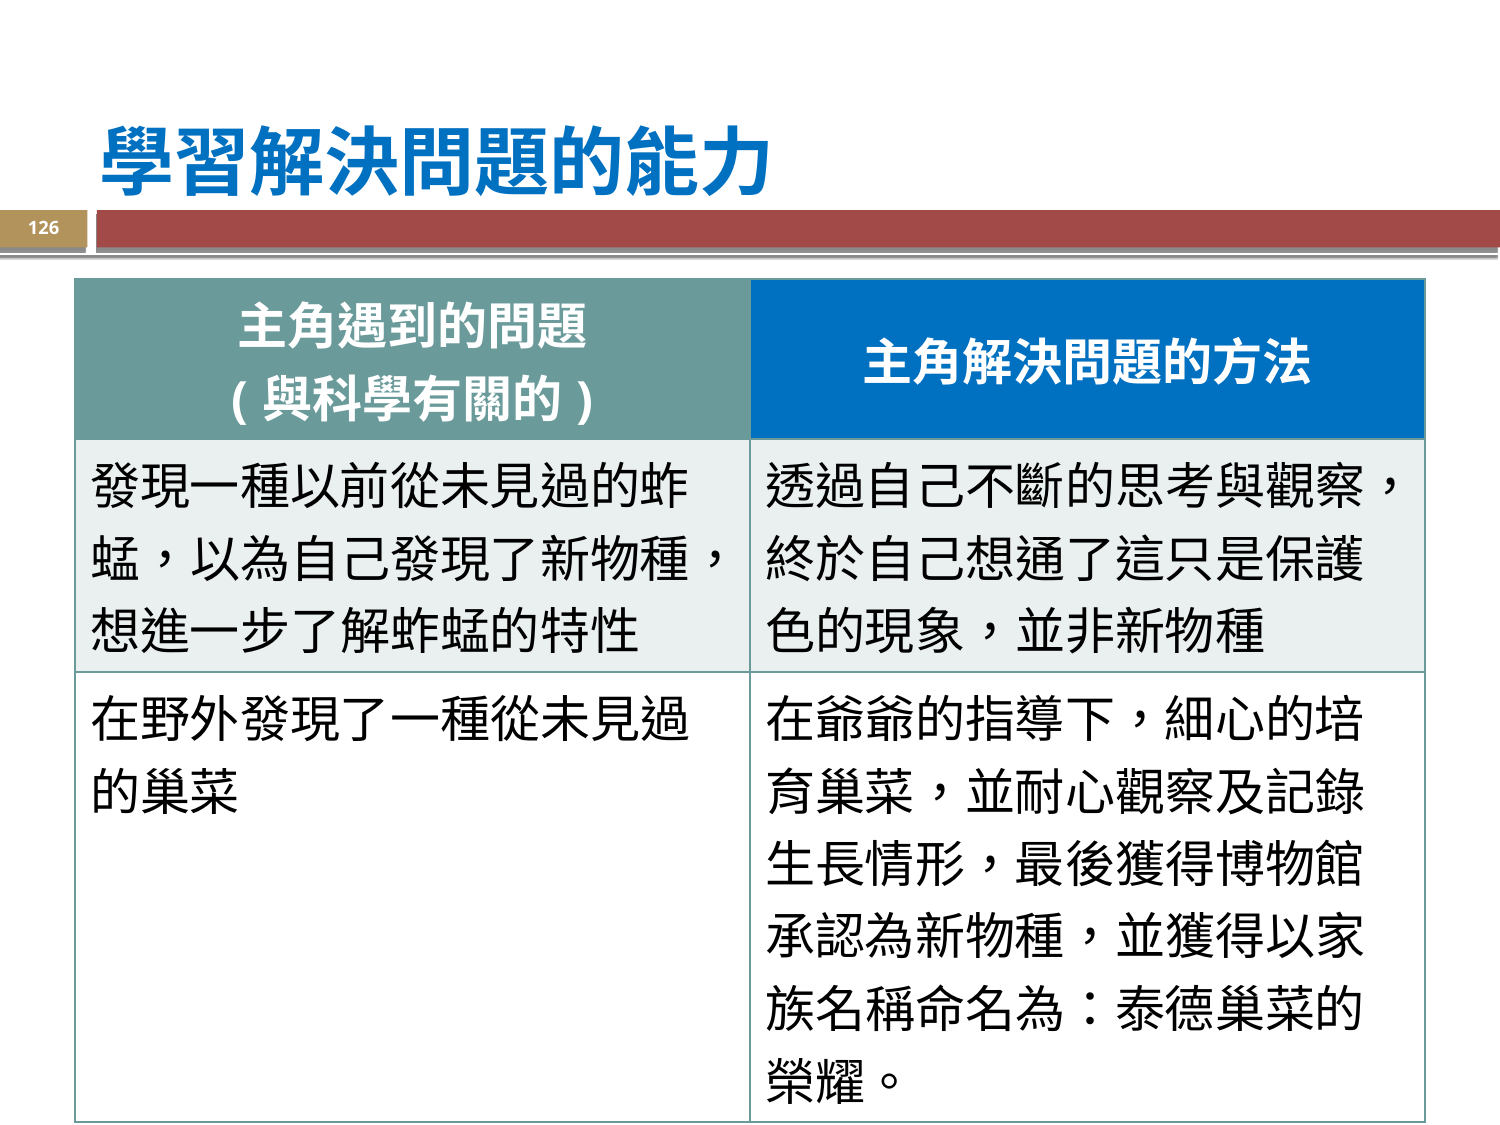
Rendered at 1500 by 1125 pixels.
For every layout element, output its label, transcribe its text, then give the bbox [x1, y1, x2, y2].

slide_number [0, 208, 88, 249]
table_cell 透過自己不斷的思考與觀察，終於自己想通了這只是保護色的現象，並非新物種 [751, 440, 1424, 671]
table_cell 在野外發現了一種從未見過的巢菜 [76, 673, 749, 1121]
table_cell 發現一種以前從未見過的蚱蜢，以為自己發現了新物種，想進一步了解蚱蜢的特性 [76, 440, 749, 671]
table_header 主角遇到的問題 (與科學有關的) [76, 280, 749, 438]
table_header 主角解決問題的方法 [751, 289, 1424, 438]
table_cell 在爺爺的指導下，細心的培育巢菜，並耐心觀察及記錄生長情形，最後獲得博物館承認為新物種，並獲得以家族名稱命名為：泰德巢菜的榮耀。 [751, 673, 1424, 1121]
text_box 學習解決問題的能力 [85, 30, 1435, 289]
